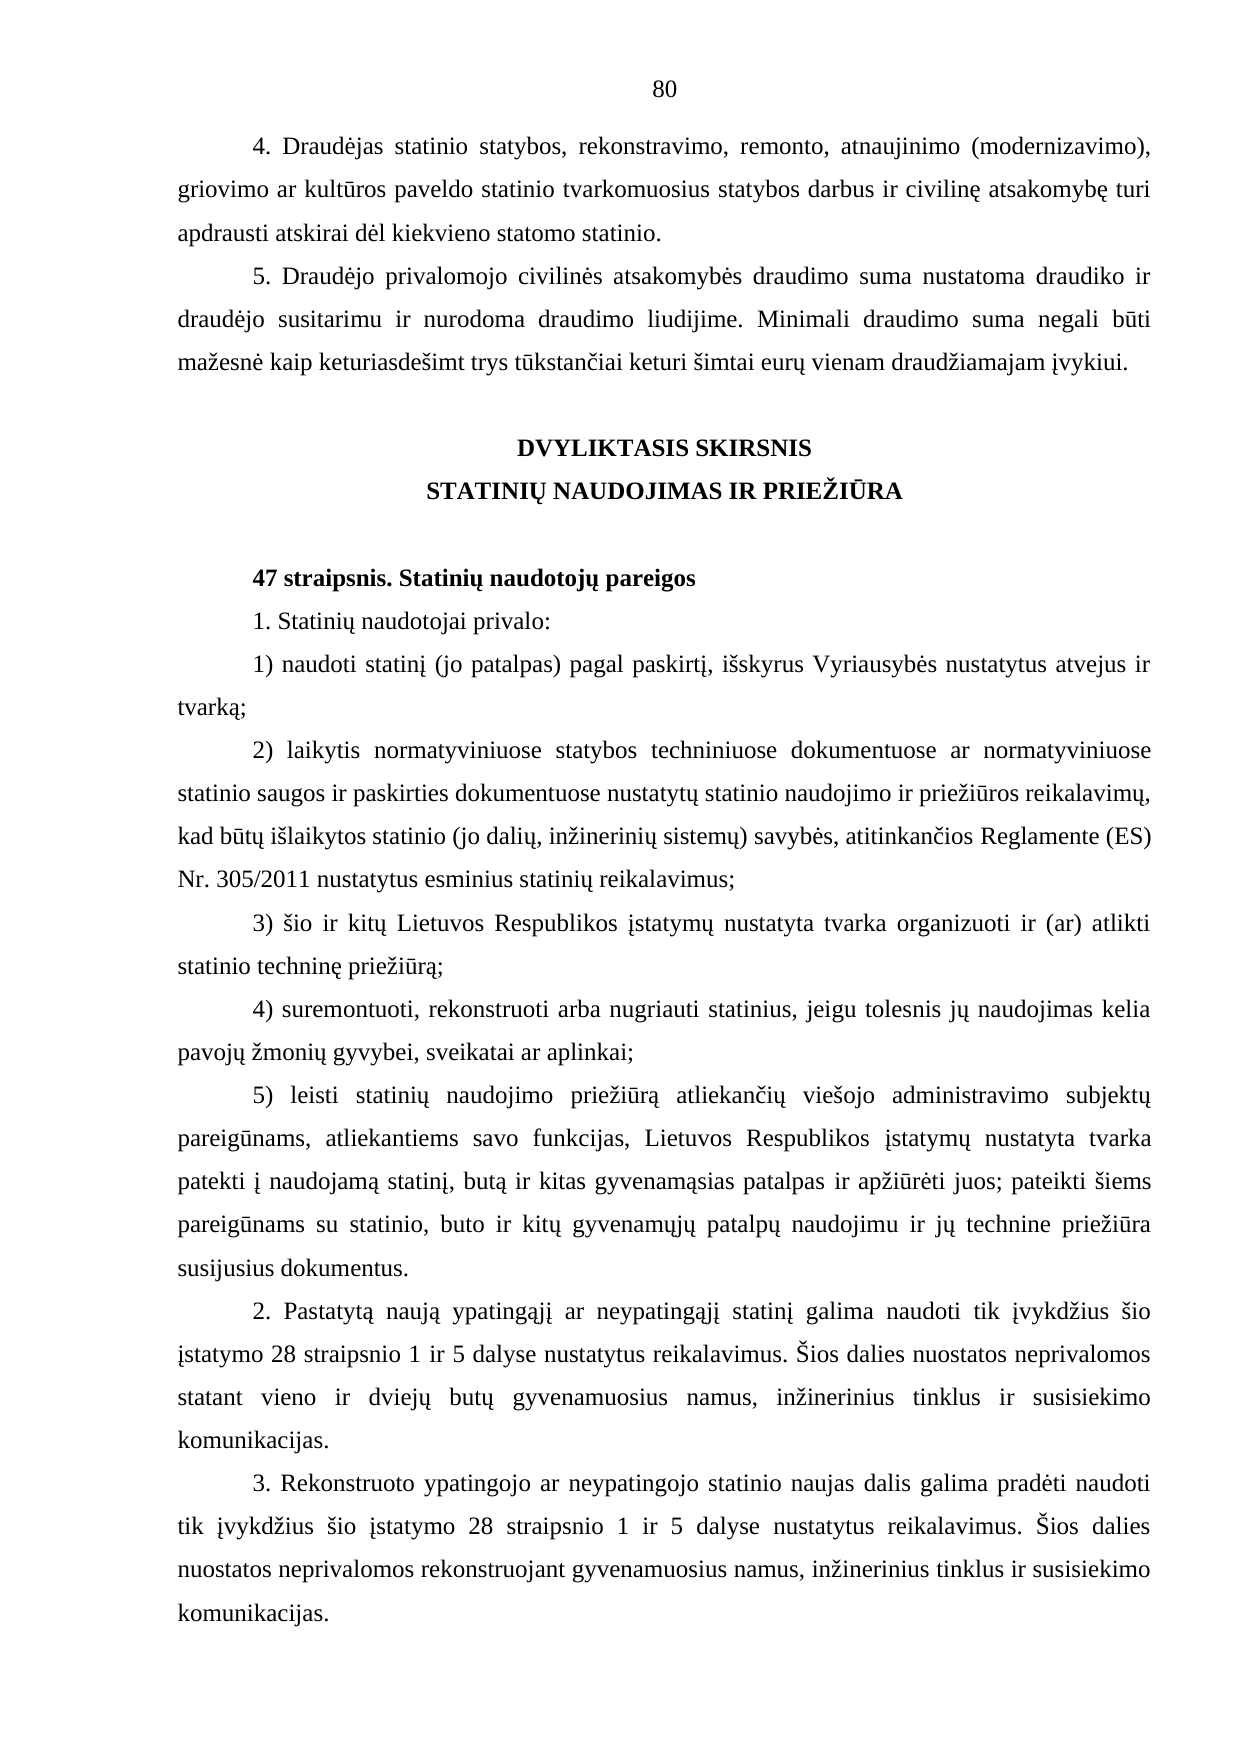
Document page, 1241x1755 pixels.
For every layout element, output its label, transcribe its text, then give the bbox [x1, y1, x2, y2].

text 1) naudoti statinį (jo patalpas) pagal paskirtį, išskyrus Vyriausybės nustatytus atvejus ir tvarką; [177, 649, 1152, 721]
text 3. Rekonstruoto ypatingojo ar neypatingojo statinio naujas dalis galima pradėti naudoti tik įvykdžius šio įstatymo 28 straipsnio 1 ir 5 dalyse nustatytus reikalavimus. Šios dalies nuostatos neprivalomos rekonstruojant gyvenamuosius namus, inžinerinius tinklus ir susisiekimo komunikacijas. [177, 1468, 1152, 1626]
text 5. Draudėjo privalomojo civilinės atsakomybės draudimo suma nustatoma draudiko ir draudėjo susitarimu ir nurodoma draudimo liudijime. Minimali draudimo suma negali būti mažesnė kaip keturiasdešimt trys tūkstančiai keturi šimtai eurų vienam draudžiamajam įvykiui. [177, 261, 1152, 376]
text 5) leisti statinių naudojimo priežiūrą atliekančių viešojo administravimo subjektų pareigūnams, atliekantiems savo funkcijas, Lietuvos Respublikos įstatymų nustatyta tvarka patekti į naudojamą statinį, butą ir kitas gyvenamąsias patalpas ir apžiūrėti juos; pateikti šiems pareigūnams su statinio, buto ir kitų gyvenamųjų patalpų naudojimu ir jų technine priežiūra susijusius dokumentus. [177, 1080, 1152, 1281]
text 3) šio ir kitų Lietuvos Respublikos įstatymų nustatyta tvarka organizuoti ir (ar) atlikti statinio techninę priežiūrą; [177, 908, 1152, 979]
text DVYLIKTASIS SKIRSNIS [177, 433, 1152, 462]
text 1. Statinių naudotojai privalo: [177, 606, 1152, 634]
text STATINIŲ NAUDOJIMAS IR PRIEŽIŪRA [177, 476, 1152, 505]
text 47 straipsnis. Statinių naudotojų pareigos [177, 563, 1152, 591]
text 4) suremontuoti, rekonstruoti arba nugriauti statinius, jeigu tolesnis jų naudojimas kelia pavojų žmonių gyvybei, sveikatai ar aplinkai; [177, 994, 1152, 1066]
text 2) laikytis normatyviniuose statybos techniniuose dokumentuose ar normatyviniuose statinio saugos ir paskirties dokumentuose nustatytų statinio naudojimo ir priežiūros reikalavimų, kad būtų išlaikytos statinio (jo dalių, inžinerinių sistemų) savybės, atitinkančios Reglamente (ES) Nr. 305/2011 nustatytus esminius statinių reikalavimus; [177, 735, 1152, 893]
text 4. Draudėjas statinio statybos, rekonstravimo, remonto, atnaujinimo (modernizavimo), griovimo ar kultūros paveldo statinio tvarkomuosius statybos darbus ir civilinę atsakomybę turi apdrausti atskirai dėl kiekvieno statomo statinio. [177, 131, 1152, 246]
text 2. Pastatytą naują ypatingąjį ar neypatingąjį statinį galima naudoti tik įvykdžius šio įstatymo 28 straipsnio 1 ir 5 dalyse nustatytus reikalavimus. Šios dalies nuostatos neprivalomos statant vieno ir dviejų butų gyvenamuosius namus, inžinerinius tinklus ir susisiekimo komunikacijas. [177, 1296, 1152, 1454]
